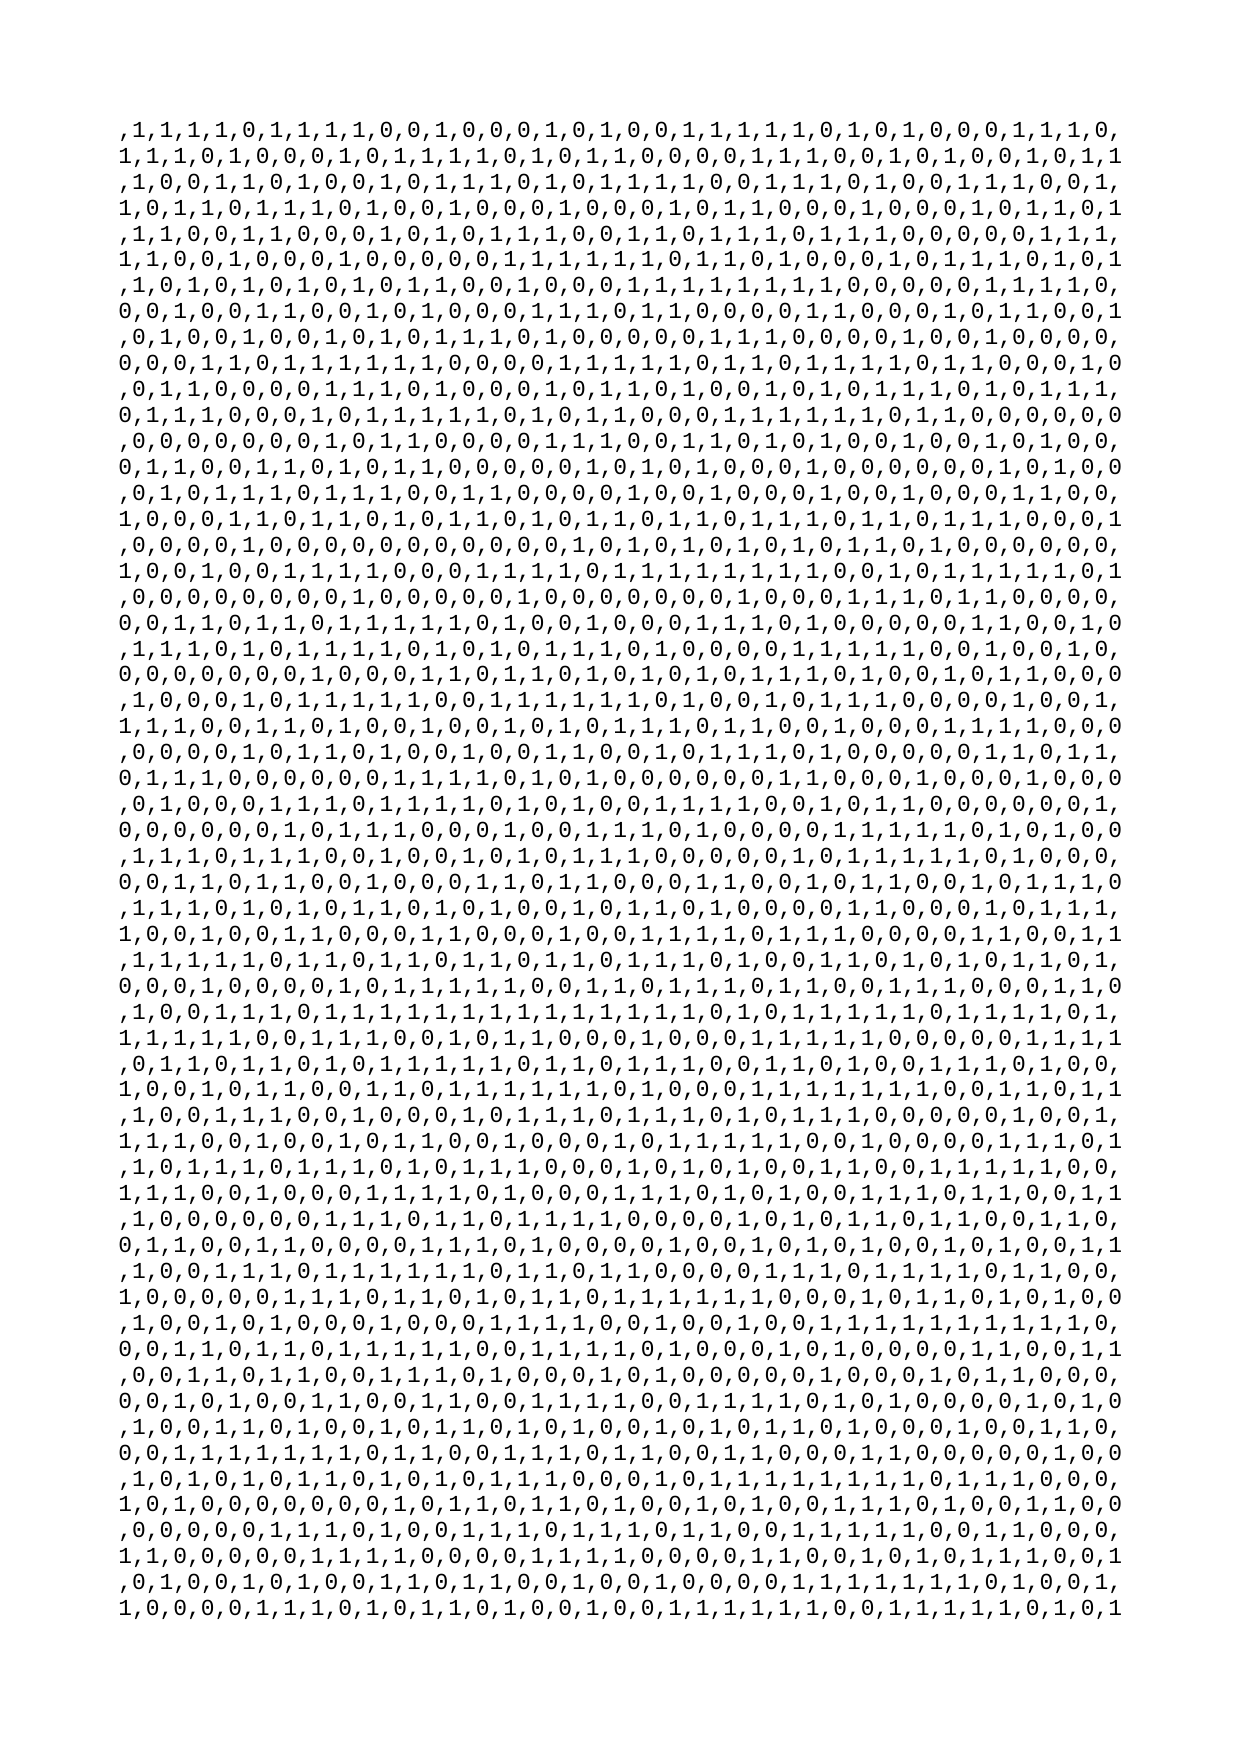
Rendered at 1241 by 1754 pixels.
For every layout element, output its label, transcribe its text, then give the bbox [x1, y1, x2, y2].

text ,1,1,1,1,0,1,1,1,1,0,0,1,0,0,0,1,0,1,0,0,1,1,1,1,1,0,1,0,1,0,0,0,1,1,1,0,1,1,1,0,1,0,0,0,1,0,1,1,1,1,0,1,0,1,1,0,0,0,0,1,1,1,0,0,1,0,1,0,0,1,0,1,1,1,0,0,1,1,0,1,0,0,1,0,1,1,1,0,1,0,1,1,1,1,0,0,1,1,1,0,1,0,0,1,1,1,0,0,1,1,0,1,1,0,1,1,1,0,1,0,0,1,0,0,0,1,0,0,0,1,0,1,1,0,0,0,1,0,0,0,1,0,1,1,0,1,1,1,0,0,1,1,0,0,0,1,0,1,0,1,1,1,0,0,1,1,0,1,1,1,0,1,1,1,0,0,0,0,0,1,1,1,1,1,0,0,1,0,0,0,1,0,0,0,0,0,1,1,1,1,1,1,0,1,1,0,1,0,0,0,1,0,1,1,1,0,1,0,1,1,0,1,0,1,0,1,0,1,0,1,1,0,0,1,0,0,0,1,1,1,1,1,1,1,1,0,0,0,0,0,1,1,1,1,0,0,0,1,0,0,1,1,0,0,1,0,1,0,0,0,1,1,1,0,1,1,0,0,0,0,1,1,0,0,0,1,0,1,1,0,0,1,0,1,0,0,1,0,0,1,0,1,0,1,1,1,0,1,0,0,0,0,0,1,1,1,0,0,0,0,1,0,0,1,0,0,0,0,0,0,0,1,1,0,1,1,1,1,1,1,0,0,0,0,1,1,1,1,1,0,1,1,0,1,1,1,1,0,1,1,0,0,0,1,0,0,1,1,0,0,0,0,1,1,1,0,1,0,0,0,1,0,1,1,0,1,0,0,1,0,1,0,1,1,1,0,1,0,1,1,1,0,1,1,1,0,0,0,1,0,1,1,1,1,1,0,1,0,1,1,0,0,0,1,1,1,1,1,1,0,1,1,0,0,0,0,0,0,0,0,0,0,0,0,0,1,0,1,1,0,0,0,0,1,1,1,0,0,1,1,0,1,0,1,0,0,1,0,0,1,0,1,0,0,0,1,1,0,0,1,1,0,1,0,1,1,0,0,0,0,0,1,0,1,0,1,0,0,0,1,0,0,0,0,0,0,1,0,1,0,0,0,1,0,1,1,1,0,1,1,1,0,0,1,1,0,0,0,0,1,0,0,1,0,0,0,1,0,0,1,0,0,0,1,1,0,0,1,0,0,0,1,1,0,1,1,0,1,0,1,1,0,1,0,1,1,0,1,1,0,1,1,1,0,1,1,0,1,1,1,0,0,0,1,0,0,0,0,1,0,0,0,0,0,0,0,0,0,0,0,1,0,1,0,1,0,1,0,1,0,1,1,0,1,0,0,0,0,0,0,1,0,0,1,0,0,1,1,1,1,0,0,0,1,1,1,1,0,1,1,1,1,1,1,1,1,0,0,1,0,1,1,1,1,1,0,1,0,0,0,0,0,0,0,0,1,0,0,0,0,0,1,0,0,0,0,0,0,0,1,0,0,0,1,1,1,0,1,1,0,0,0,0,0,0,1,1,0,1,1,0,1,1,1,1,1,0,1,0,0,1,0,0,0,1,1,1,0,1,0,0,0,0,0,1,1,0,0,1,0,1,1,1,0,1,0,1,1,1,1,0,1,0,1,0,1,1,1,0,1,0,0,0,0,1,1,1,1,1,0,0,1,0,0,1,0,0,0,0,0,0,0,0,1,0,0,0,1,1,0,1,1,0,1,0,1,0,1,0,1,1,1,0,1,0,0,1,0,1,1,0,0,0,1,0,0,0,1,0,1,1,1,1,1,0,0,1,1,1,1,1,1,0,1,0,0,1,0,1,1,1,0,0,0,0,1,0,0,1,1,1,1,0,0,1,1,0,1,0,0,1,0,0,1,0,1,0,1,1,1,0,1,1,0,0,1,0,0,0,1,1,1,1,0,0,0,0,0,0,0,1,0,1,1,0,1,0,0,1,0,0,1,1,0,0,1,0,1,1,1,0,1,0,0,0,0,0,1,1,0,1,1,0,1,1,1,0,0,0,0,0,0,1,1,1,1,0,1,0,1,0,0,0,0,0,0,1,1,0,0,0,1,0,0,0,1,0,0,0,0,1,0,0,0,1,1,1,0,1,1,1,1,0,1,0,1,0,0,1,1,1,1,0,0,1,0,1,1,0,0,0,0,0,0,1,0,0,0,0,0,0,1,0,1,1,1,0,0,0,1,0,0,1,1,1,0,1,0,0,0,0,1,1,1,1,1,0,1,0,1,0,0,1,1,1,0,1,1,1,0,0,1,0,0,1,0,1,0,1,1,1,0,0,0,0,0,1,0,1,1,1,1,1,0,1,0,0,0,0,0,1,1,0,1,1,0,0,1,0,0,0,1,1,0,1,1,0,0,0,1,1,0,0,1,0,1,1,0,0,1,0,1,1,1,0,1,1,1,0,1,0,1,0,1,1,0,1,0,1,0,0,1,0,1,1,0,1,0,0,0,0,1,1,0,0,0,1,0,1,1,1,1,0,0,1,0,0,1,1,0,0,0,1,1,0,0,0,1,0,0,1,1,1,1,0,1,1,1,0,0,0,0,1,1,0,0,1,1,1,1,1,1,1,0,1,1,0,1,1,0,1,1,0,1,1,0,1,1,1,0,1,0,0,1,1,0,1,0,1,0,1,1,0,1,0,0,0,1,0,0,0,0,1,0,1,1,1,1,1,0,0,1,1,0,1,1,1,0,1,1,0,0,1,1,1,0,0,0,1,1,0,1,0,0,1,1,1,0,1,1,1,1,1,1,1,1,1,1,1,1,1,1,0,1,0,1,1,1,1,1,0,1,1,1,1,0,1,1,1,1,1,1,0,0,1,1,1,0,0,1,0,1,1,0,0,0,1,0,0,0,1,1,1,1,1,0,0,0,0,0,1,1,1,1,0,1,1,0,1,1,0,1,0,1,1,1,1,1,0,1,1,0,1,1,1,0,0,1,1,0,1,0,0,1,1,1,0,1,0,0,1,0,0,1,0,1,1,0,0,1,1,0,1,1,1,1,1,1,0,1,0,0,0,1,1,1,1,1,1,1,0,0,1,1,0,1,1,1,0,0,1,1,1,0,0,1,0,0,0,1,0,1,1,1,0,1,1,1,0,1,0,1,1,1,0,0,0,0,0,1,0,0,1,1,1,1,0,0,1,0,0,1,0,1,1,0,0,1,0,0,0,1,0,1,1,1,1,1,0,0,1,0,0,0,0,1,1,1,0,1,1,0,1,1,1,0,1,1,1,0,1,0,1,1,1,0,0,0,1,0,1,0,1,0,0,1,1,0,0,1,1,1,1,1,0,0,1,1,1,0,0,1,0,0,0,1,1,1,1,0,1,0,0,0,1,1,1,0,1,0,1,0,0,1,1,1,0,1,1,0,0,1,1,1,0,0,0,0,0,0,1,1,1,0,1,1,0,1,1,1,1,0,0,0,0,1,0,1,0,1,1,0,1,1,0,0,1,1,0,0,1,1,0,0,1,1,0,0,0,0,1,1,1,0,1,0,0,0,0,1,0,0,1,0,1,0,1,0,0,1,0,1,0,0,1,1,1,0,0,1,1,1,0,1,1,1,1,1,1,0,1,1,0,1,1,0,0,0,0,1,1,1,0,1,1,1,1,0,1,1,0,0,1,0,0,0,0,0,1,1,1,0,1,1,0,1,0,1,1,0,1,1,1,1,1,1,0,0,0,1,0,1,1,0,1,0,1,0,0,1,0,0,1,0,1,0,0,0,1,0,0,0,1,1,1,1,0,0,1,0,0,1,0,0,1,1,1,1,1,1,1,1,1,1,0,0,0,1,1,0,1,1,0,1,1,1,1,1,0,0,1,1,1,1,0,1,0,0,0,1,0,1,0,0,0,0,1,1,0,0,1,1,0,0,1,1,0,1,1,0,0,1,1,1,0,1,0,0,0,1,0,1,0,0,0,0,0,1,0,0,0,1,0,1,1,0,0,0,0,0,1,0,1,0,0,1,1,0,0,1,1,0,0,1,1,1,1,0,0,1,1,1,1,0,1,0,1,0,0,0,0,1,0,1,0,1,0,0,1,1,0,1,0,0,1,0,1,1,0,1,0,1,0,0,1,0,1,0,1,1,0,1,0,0,0,1,0,0,1,1,0,0,0,1,1,1,1,1,1,1,0,1,1,0,0,1,1,1,0,1,1,0,0,1,1,0,0,0,1,1,0,0,0,0,0,1,0,0,1,0,1,0,1,0,1,1,0,1,0,1,0,1,1,1,0,0,0,1,0,1,1,1,1,1,1,1,1,0,1,1,1,0,0,0,1,0,1,0,0,0,0,0,0,0,1,0,1,1,0,1,1,0,1,0,0,1,0,1,0,0,1,1,1,0,1,0,0,1,1,0,0,0,0,0,0,0,1,1,1,0,1,0,0,1,1,1,0,1,1,1,0,1,1,0,0,1,1,1,1,1,0,0,1,1,0,0,0,1,1,0,0,0,0,0,1,1,1,1,0,0,0,0,1,1,1,1,0,0,0,0,1,1,0,0,1,0,1,0,1,1,1,0,0,1,0,1,0,0,1,0,1,0,0,1,1,0,1,1,0,0,1,0,0,1,0,0,0,0,1,1,1,1,1,1,1,0,1,0,0,1,1,0,0,0,0,1,1,1,0,1,0,1,1,0,1,0,0,1,0,0,1,1,1,1,1,1,0,0,1,1,1,1,1,0,1,0,1 [118, 118, 1122, 1622]
